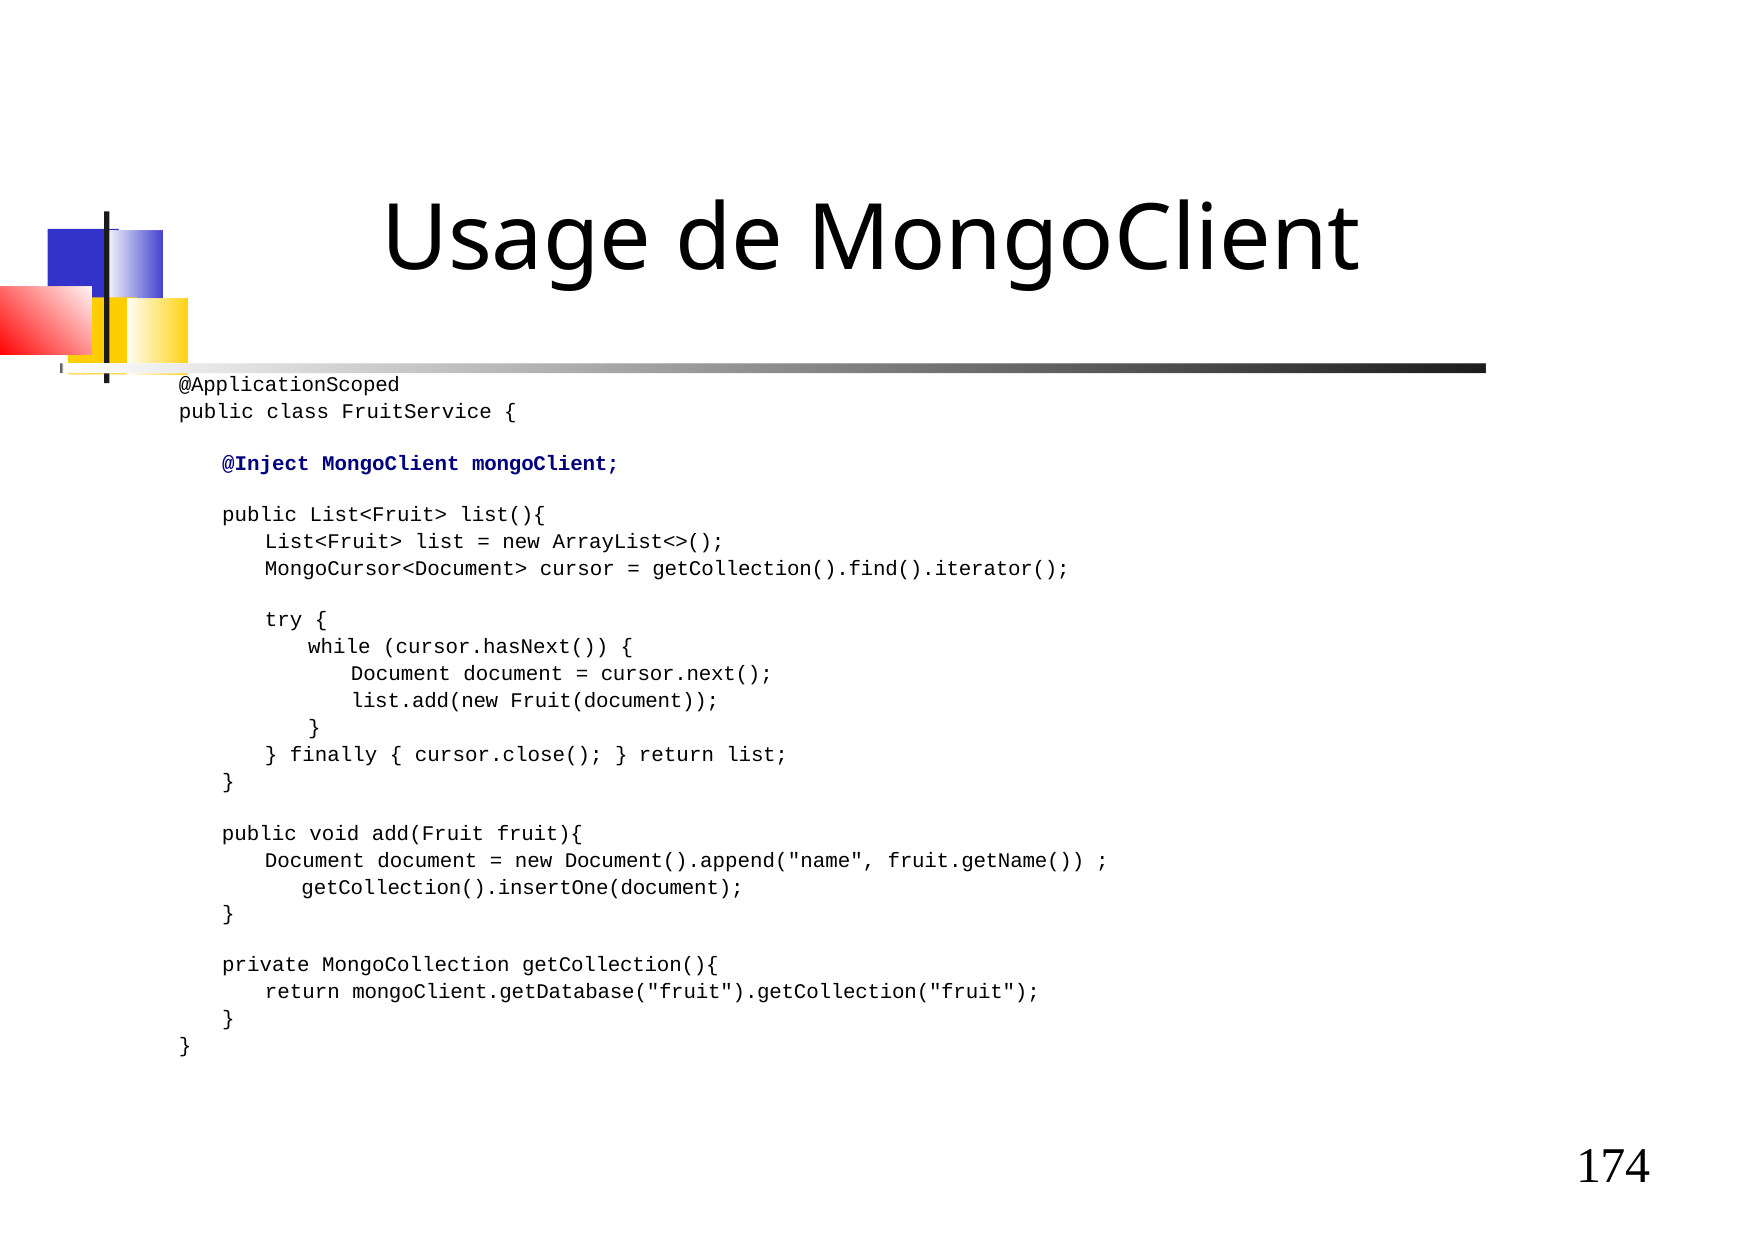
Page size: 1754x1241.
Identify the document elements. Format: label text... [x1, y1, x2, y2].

picture [60, 229, 179, 384]
slide_number 174 [1569, 1135, 1660, 1241]
title Usage de MongoClient [179, 183, 1564, 366]
text_box @ApplicationScoped public class FruitService { @Inject MongoClient mongoClient; public List<Fruit> list(){ List<Fruit> list = new ArrayList<>(); MongoCursor<Document> cursor = getCollection().find().iterator(); try { while (cursor.hasNext()) { Document document = cursor.next(); list.add(new Fruit(document)); } } finally { cursor.close(); } return list; } public void add(Fruit fruit){ Document document = new Document().append("name", fruit.getName()) ; getCollection().insertOne(document); } private MongoCollection getCollection(){ return mongoClient.getDatabase("fruit").getCollection("fruit"); } } [176, 366, 1589, 1057]
picture [0, 285, 92, 355]
